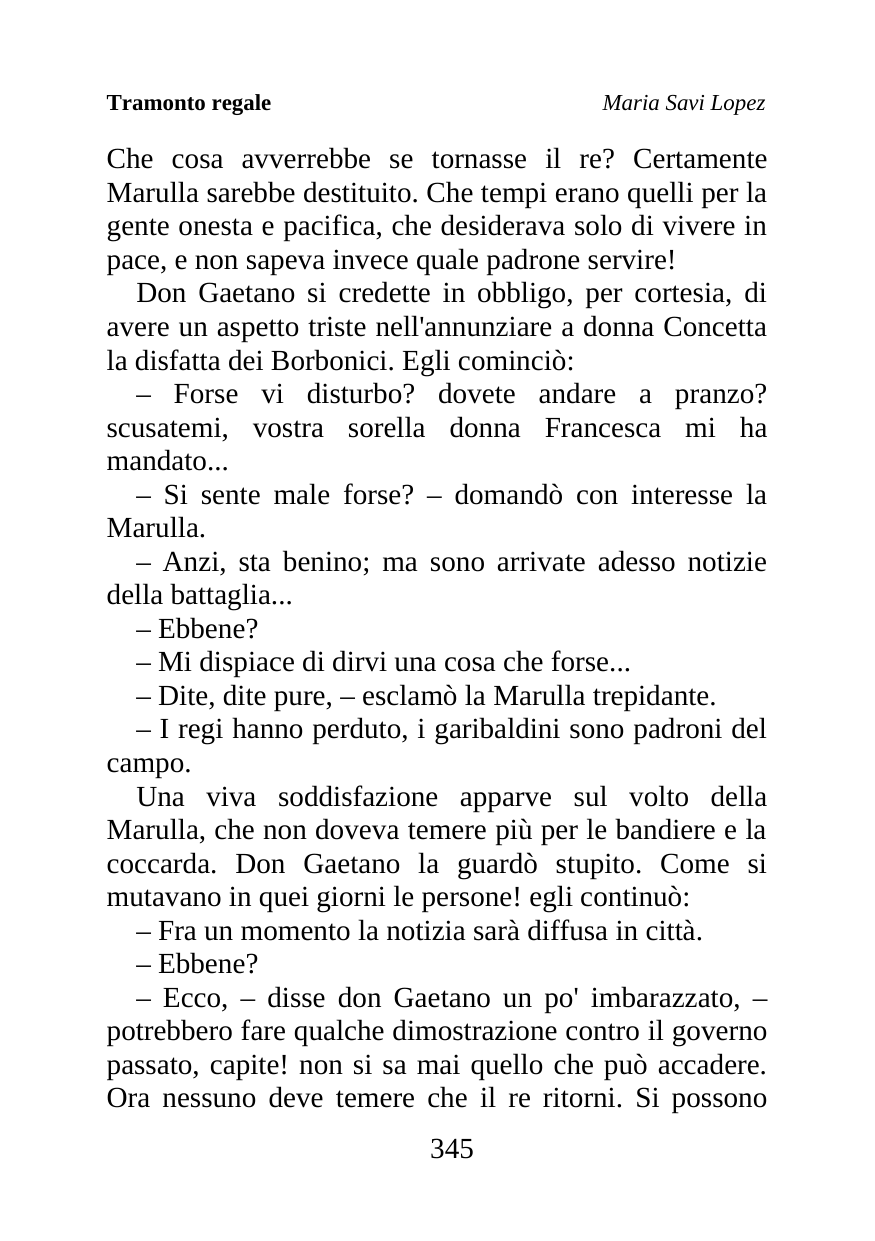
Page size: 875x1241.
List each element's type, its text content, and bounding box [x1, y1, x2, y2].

text Che cosa avverrebbe se tornasse il re? Certamente Marulla sarebbe destituito. Che tempi erano quelli per la gente onesta e pacifica, che desiderava solo di vivere in pace, e non sapeva invece quale padrone servire! [106, 141, 768, 276]
text – Forse vi disturbo? dovete andare a pranzo? scusatemi, vostra sorella donna Francesca mi ha mandato... [106, 376, 768, 477]
text – Ecco, – disse don Gaetano un po' imbarazzato, – potrebbero fare qualche dimostrazione contro il governo passato, capite! non si sa mai quello che può accadere. Ora nessuno deve temere che il re ritorni. Si possono [106, 980, 768, 1114]
text – Si sente male forse? – domandò con interesse la Marulla. [106, 477, 768, 544]
text – Ebbene? [106, 611, 768, 644]
text – Mi dispiace di dirvi una cosa che forse... [106, 644, 768, 678]
text – Fra un momento la notizia sarà diffusa in città. [106, 913, 768, 946]
text – Anzi, sta benino; ma sono arrivate adesso notizie della battaglia... [106, 544, 768, 611]
text Don Gaetano si credette in obbligo, per cortesia, di avere un aspetto triste nell'annunziare a donna Concetta la disfatta dei Borbonici. Egli cominciò: [106, 276, 768, 376]
text – Dite, dite pure, – esclamò la Marulla trepidante. [106, 678, 768, 712]
text – Ebbene? [106, 946, 768, 980]
text – I regi hanno perduto, i garibaldini sono padroni del campo. [106, 712, 768, 779]
text Una viva soddisfazione apparve sul volto della Marulla, che non doveva temere più per le bandiere e la coccarda. Don Gaetano la guardò stupito. Come si mutavano in quei giorni le persone! egli continuò: [106, 779, 768, 913]
